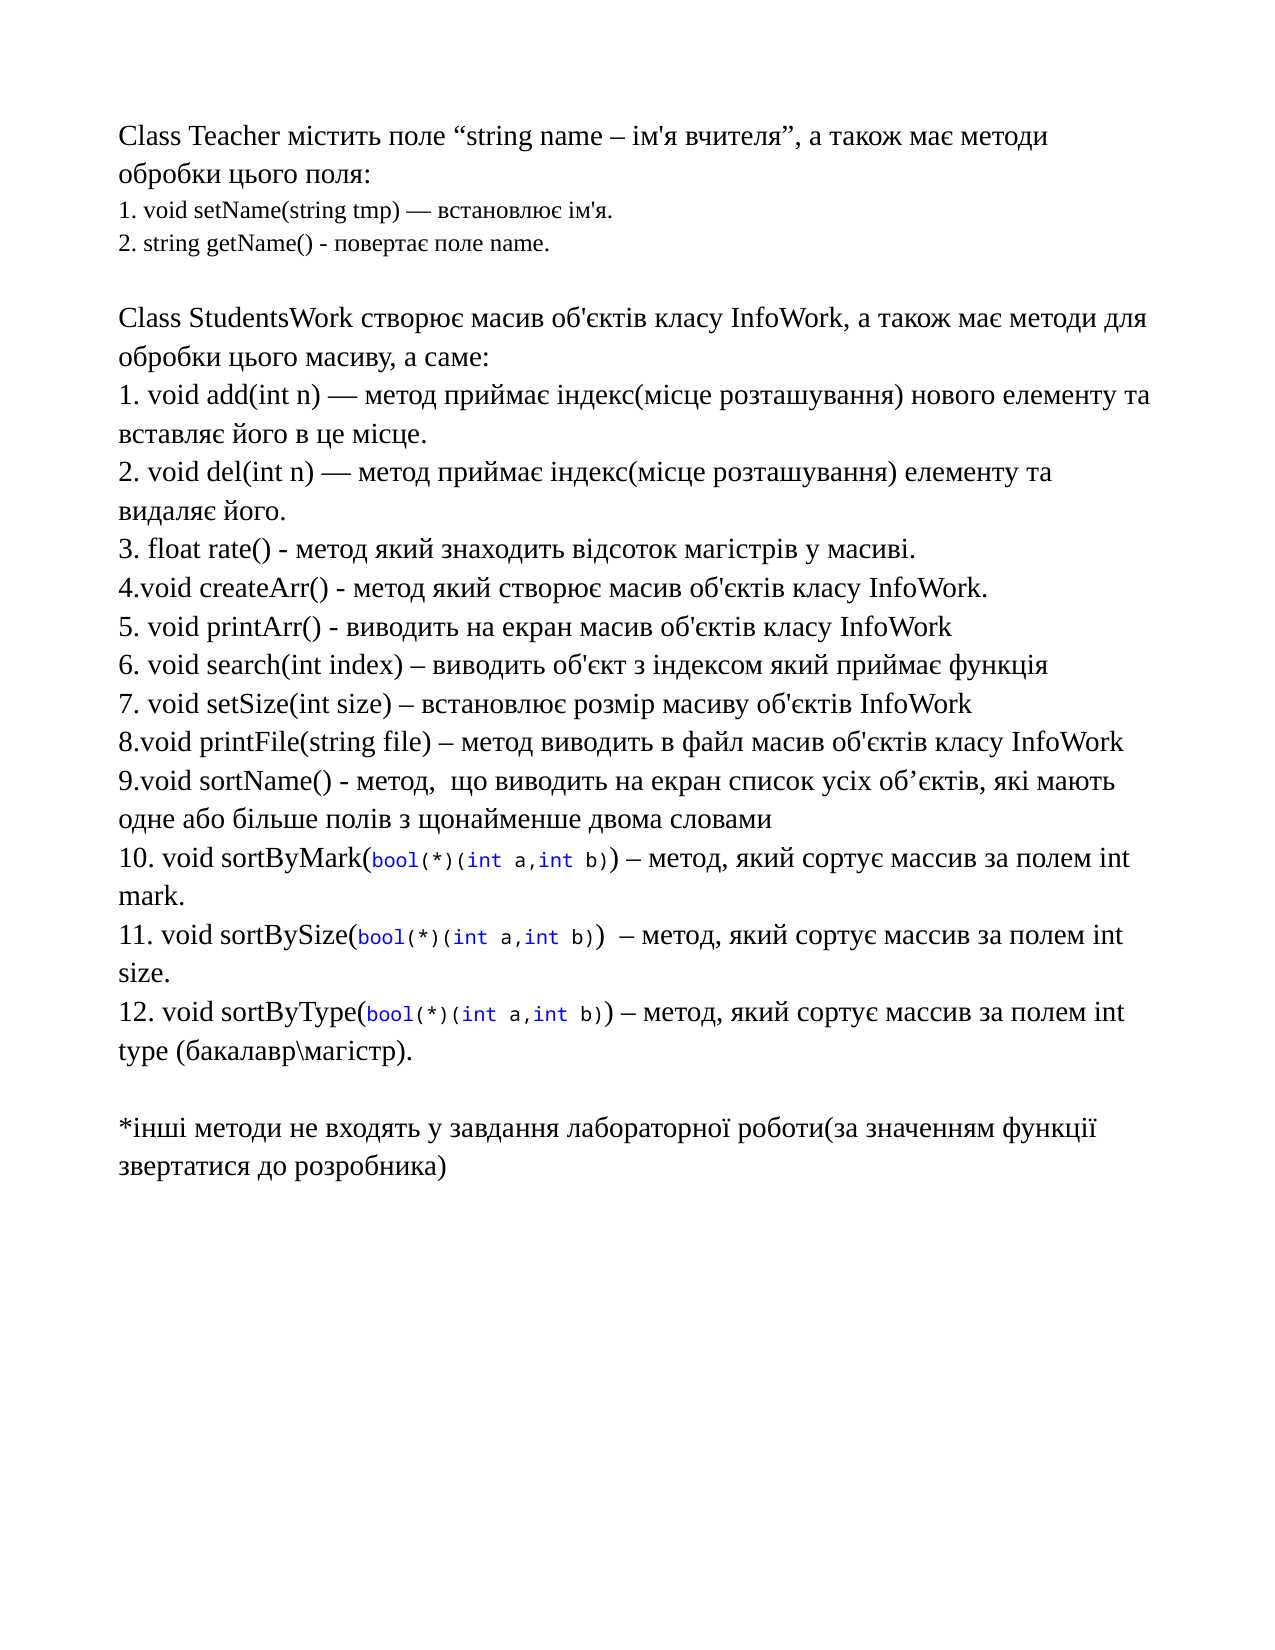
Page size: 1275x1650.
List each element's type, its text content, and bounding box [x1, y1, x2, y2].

text *інші методи не входять у завдання лабораторної роботи(за значенням функції звертатися до розробника) [118, 1110, 1157, 1182]
text 4.void createArr() - метод який створює масив об'єктів класу InfoWork. [118, 570, 1157, 604]
text Class StudentsWork створює масив об'єктів класу InfoWork, а також має методи для обробки цього масиву, а саме: [118, 300, 1157, 372]
text 1. void add(int n) — метод приймає індекс(місце розташування) нового елементу та вставляє його в це місце. [118, 377, 1157, 449]
text 9.void sortName() - метод, що виводить на екран список усіх об’єктів, які мають одне або більше полів з щонайменше двома словами [118, 763, 1157, 835]
text 2. void del(int n) — метод приймає індекс(місце розташування) елементу та видаляє його. [118, 454, 1157, 527]
text 12. void sortByType(bool(*)(int a,int b)) – метод, який сортує массив за полем int type (бакалавр\магістр). [118, 994, 1157, 1066]
text 8.void printFile(string file) – метод виводить в файл масив об'єктів класу InfoWork [118, 724, 1157, 758]
text Class Teacher містить поле “string name – ім'я вчителя”, а також має методи обробки цього поля: [118, 118, 1157, 190]
text 3. float rate() - метод який знаходить відсоток магістрів у масиві. [118, 532, 1157, 565]
text 5. void printArr() - виводить на екран масив об'єктів класу InfoWork [118, 609, 1157, 642]
text 11. void sortBySize(bool(*)(int a,int b)) – метод, який сортує массив за полем int size. [118, 917, 1157, 989]
text 6. void search(int index) – виводить об'єкт з індексом який приймає функція [118, 647, 1157, 681]
text 2. string getName() - повертає поле name. [118, 228, 1157, 257]
text 7. void setSize(int size) – встановлює розмір масиву об'єктів InfoWork [118, 686, 1157, 719]
text 10. void sortByMark(bool(*)(int a,int b)) – метод, який сортує массив за полем int mark. [118, 840, 1157, 912]
text 1. void setName(string tmp) — встановлює ім'я. [118, 195, 1157, 224]
